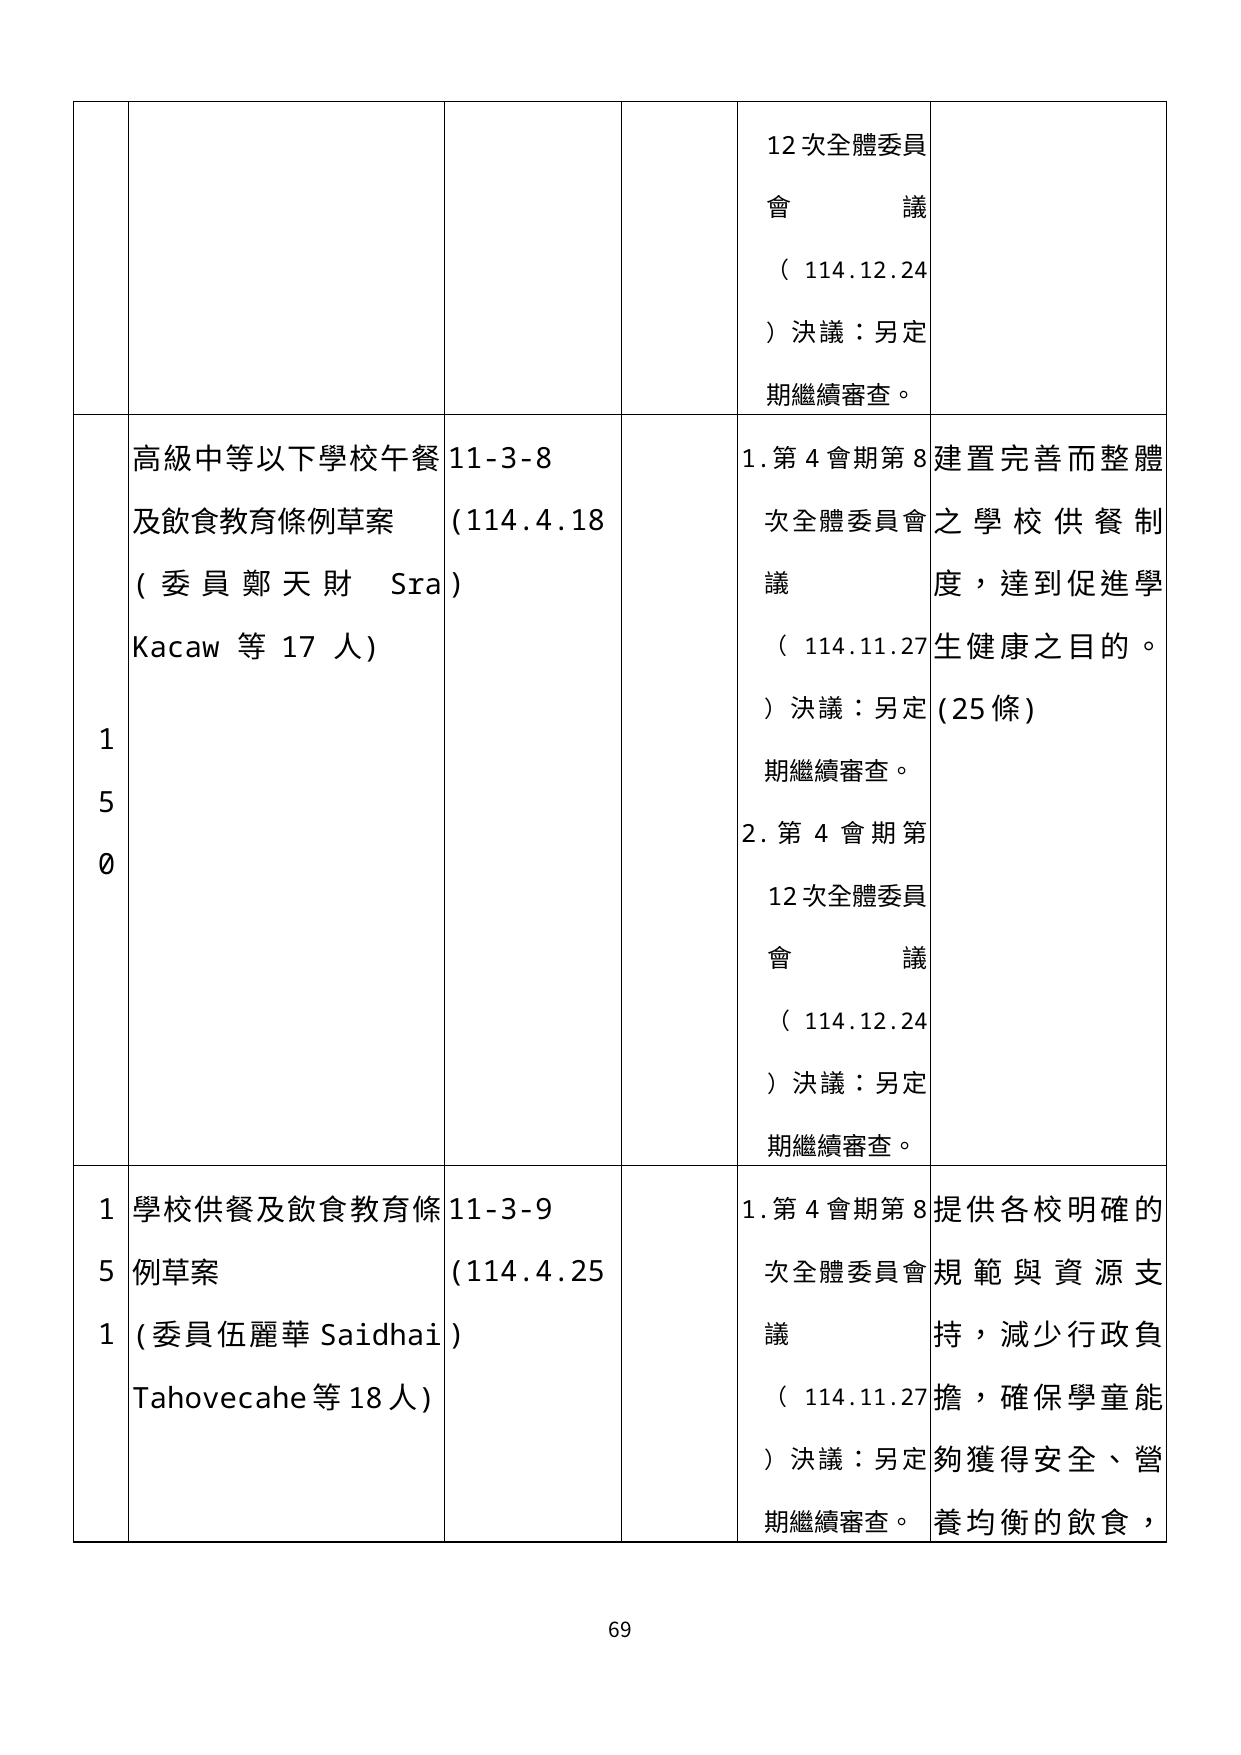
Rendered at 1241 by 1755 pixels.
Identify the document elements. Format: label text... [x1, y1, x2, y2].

table_cell 11-3-8 (114.4.18) [445, 415, 621, 1165]
table_cell [74, 102, 128, 414]
table_cell 12次全體委員會議（114.12.24）決議：另定期繼續審查。 [738, 102, 930, 414]
table_cell [74, 415, 128, 1165]
table_cell 建置完善而整體之學校供餐制度，達到促進學生健康之目的。(25條) [931, 415, 1166, 1165]
table_cell [445, 102, 621, 414]
table_cell [622, 415, 737, 1165]
table_cell [622, 1166, 737, 1541]
table_cell [74, 1166, 128, 1541]
table_cell 提供各校明確的規範與資源支持，減少行政負擔，確保學童能夠獲得安全、營養均衡的飲食， [931, 1166, 1166, 1541]
table_cell 11-3-9 (114.4.25) [445, 1166, 621, 1541]
table_cell 學校供餐及飲食教育條例草案 (委員伍麗華Saidhai Tahovecahe等18人) [129, 1166, 444, 1541]
table_cell [129, 102, 444, 414]
table_cell 1.第4會期第8次全體委員會議（114.11.27）決議：另定期繼續審查。 [738, 1166, 930, 1541]
table_cell 1.第4會期第8次全體委員會議（114.11.27）決議：另定期繼續審查。 2.第4會期第12次全體委員會議（114.12.24）決議：另定期繼續審查。 [738, 415, 930, 1165]
table_cell [622, 102, 737, 414]
table_cell [931, 102, 1166, 414]
table_cell 高級中等以下學校午餐及飲食教育條例草案 (委員鄭天財 Sra Kacaw 等 17 人) [129, 415, 444, 1165]
